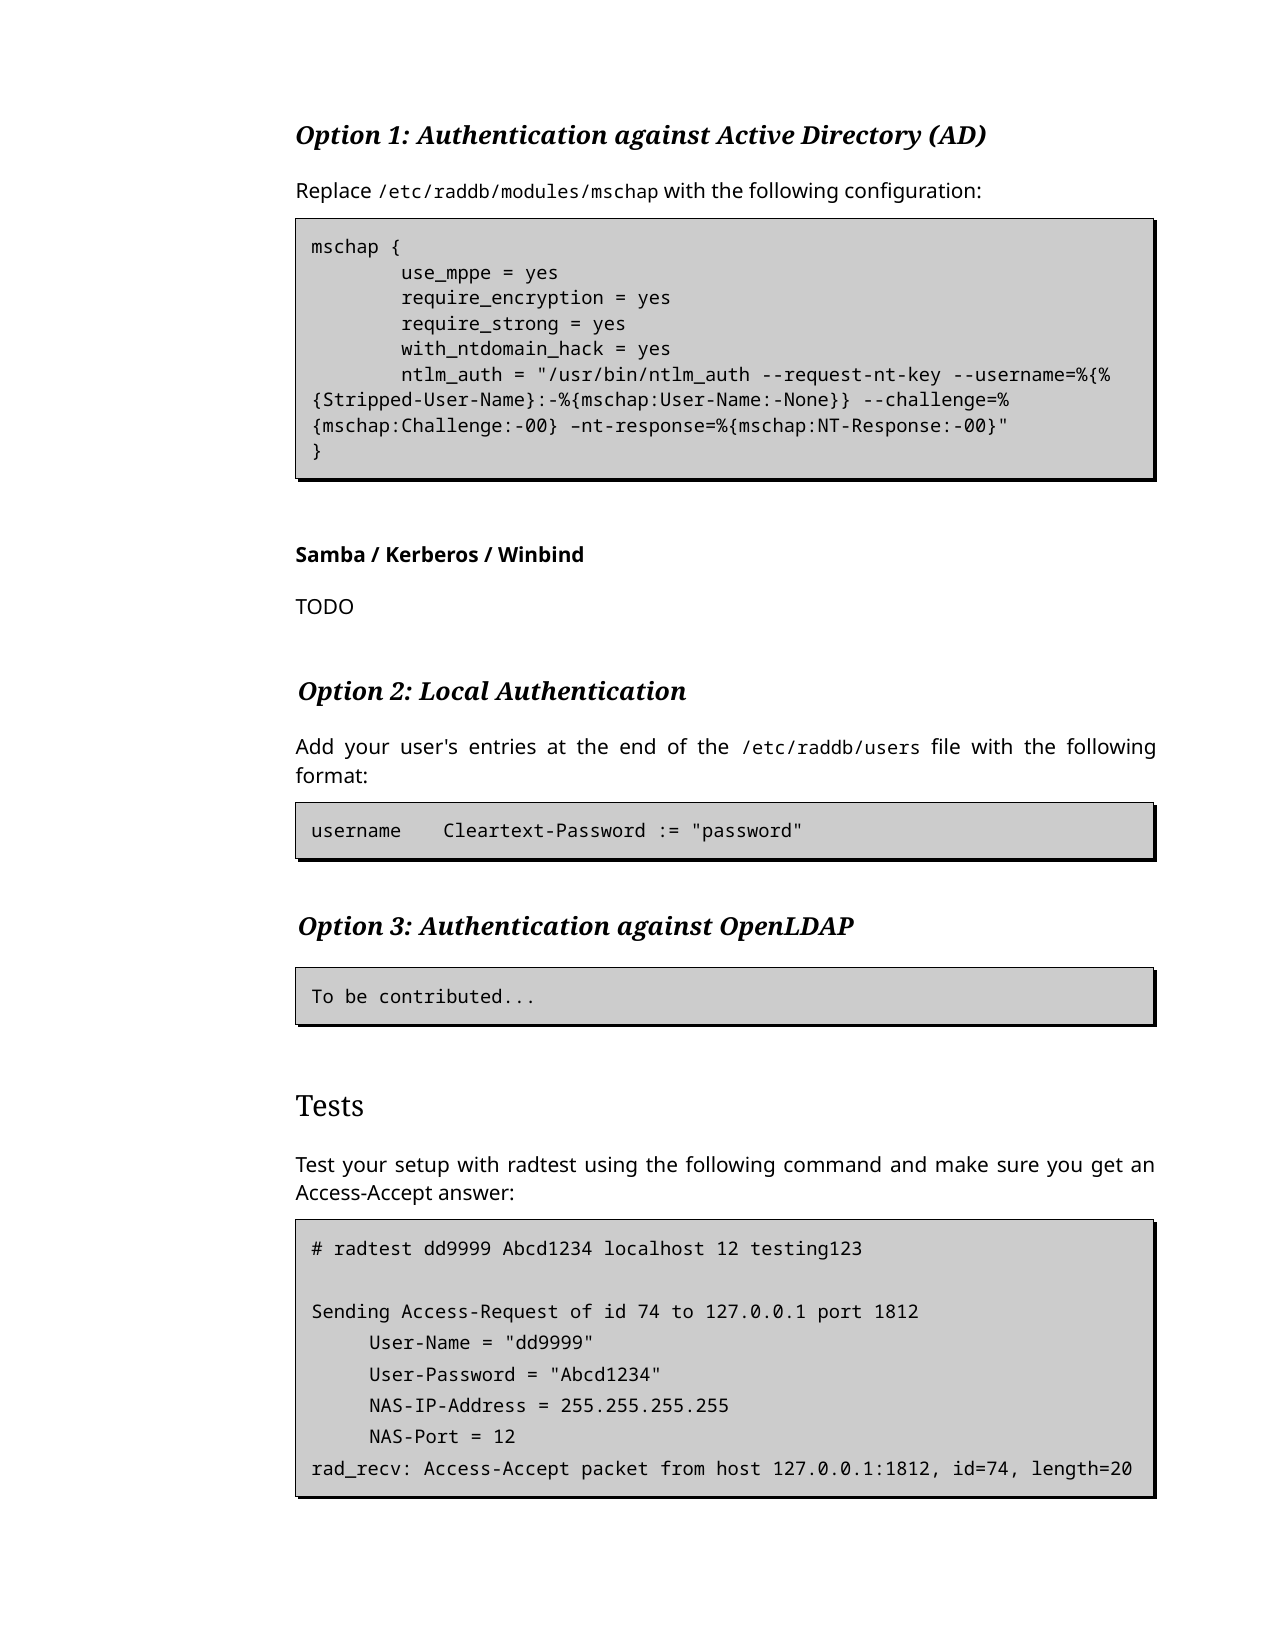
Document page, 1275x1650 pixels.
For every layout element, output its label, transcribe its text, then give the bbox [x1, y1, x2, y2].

text User-Password = "Abcd1234" [296, 1345, 1153, 1377]
text Samba / Kerberos / Winbind [295, 540, 1157, 568]
text NAS-IP-Address = 255.255.255.255 [296, 1377, 1153, 1408]
text Add your user's entries at the end of the /etc/raddb/users file with the following format: [295, 732, 1157, 789]
subtitle Option 2: Local Authentication [260, 674, 1157, 708]
text # radtest dd9999 Abcd1234 localhost 12 testing123 [296, 1220, 1153, 1251]
text Sending Access-Request of id 74 to 127.0.0.1 port 1812 [296, 1282, 1153, 1314]
text rad_recv: Access-Accept packet from host 127.0.0.1:1812, id=74, length=20 [296, 1439, 1153, 1496]
text User-Name = "dd9999" [296, 1314, 1153, 1345]
text Replace /etc/raddb/modules/mschap with the following configuration: [295, 177, 1157, 205]
text mschap { use_mppe = yes require_encryption = yes require_strong = yes with_ntdomain_hack = yes ntlm_auth = "/usr/bin/ntlm_auth --request-nt-key --username=%{%{Stripped-User-Name}:-%{mschap:User-Name:-None}} --challenge=%{mschap:Challenge:-00} –nt-response=%{mschap:NT-Response:-00}" } [296, 219, 1153, 478]
text username Cleartext-Password := "password" [296, 803, 1153, 858]
subtitle Option 3: Authentication against OpenLDAP [260, 909, 1157, 942]
text NAS-Port = 12 [296, 1408, 1153, 1439]
subtitle Tests [295, 1085, 1157, 1125]
text TODO [295, 592, 1157, 620]
subtitle Option 1: Authentication against Active Directory (AD) [257, 118, 1157, 152]
text Test your setup with radtest using the following command and make sure you get an Access-Accept answer: [295, 1150, 1157, 1207]
text To be contributed... [296, 968, 1153, 1024]
